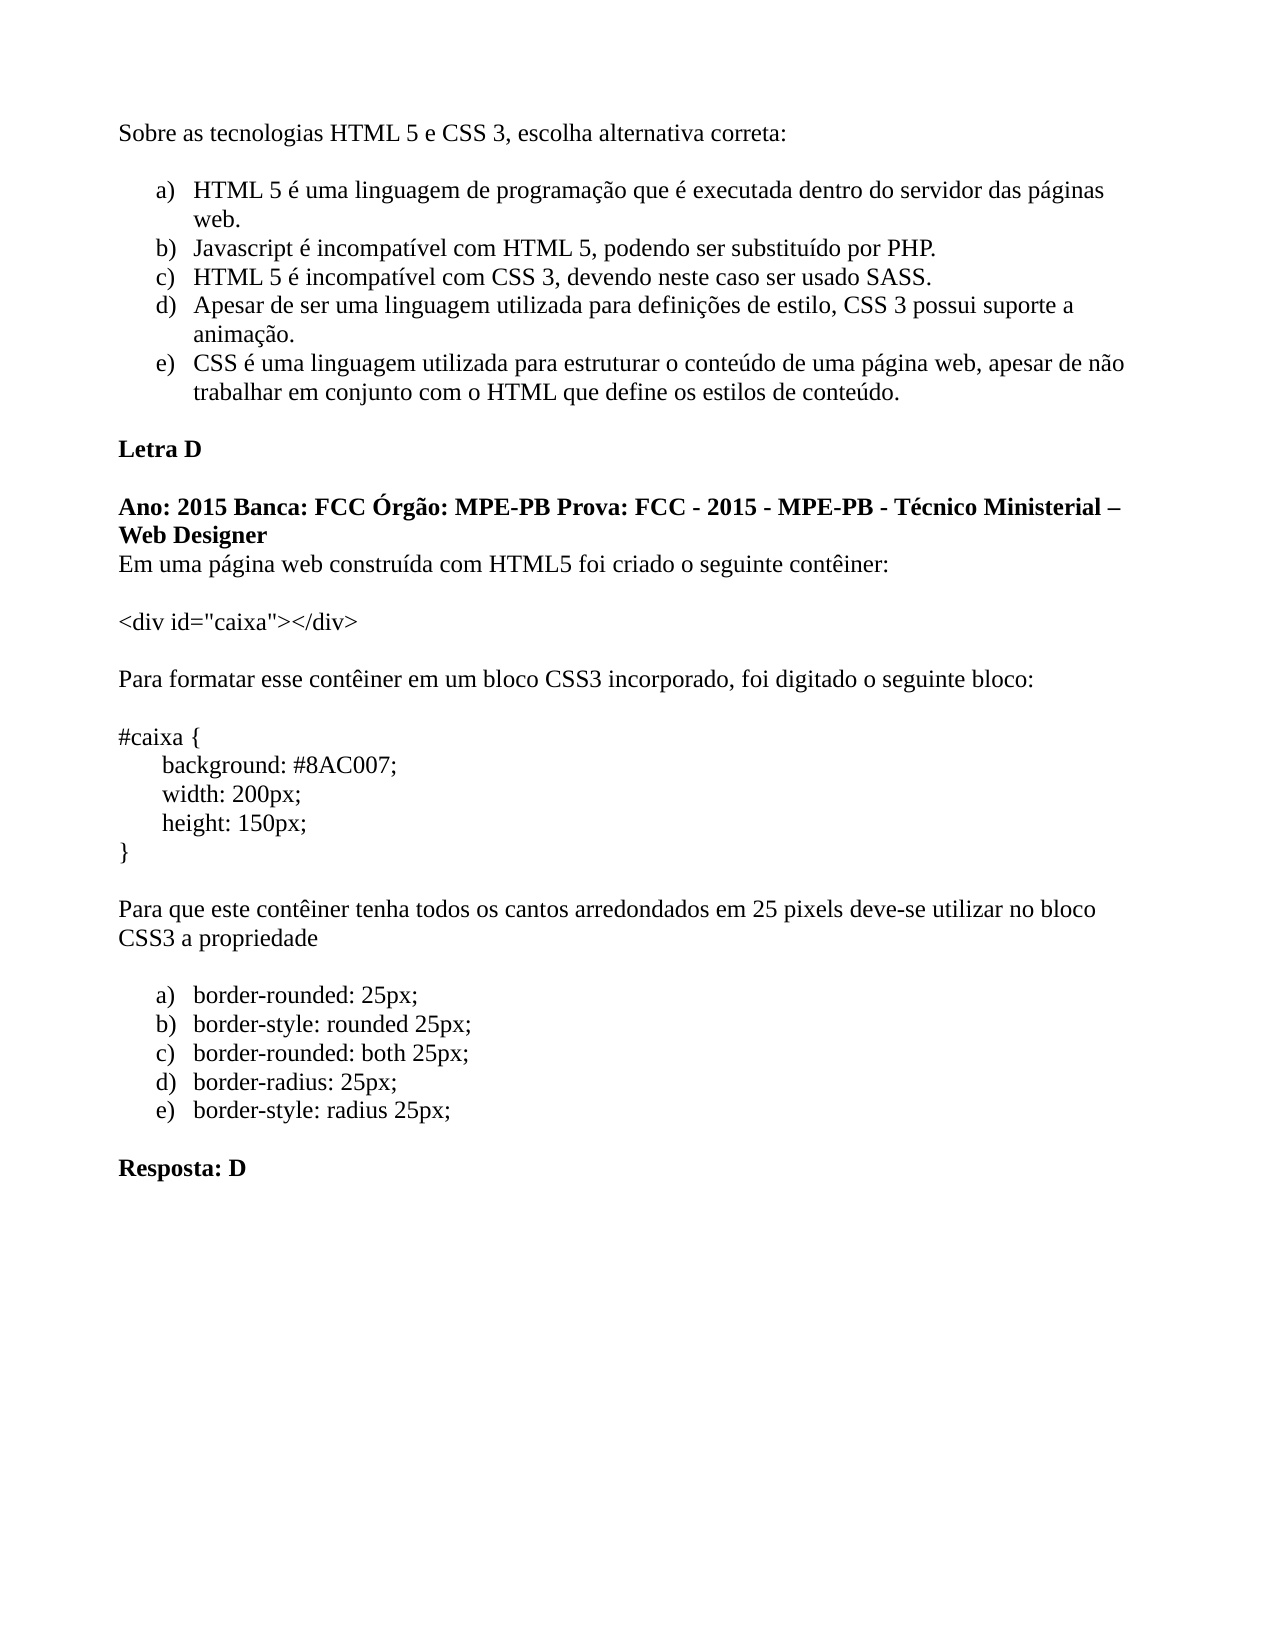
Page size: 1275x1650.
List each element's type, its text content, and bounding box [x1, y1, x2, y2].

text background: #8AC007; [118, 751, 1157, 779]
list CSS é uma linguagem utilizada para estruturar o conteúdo de uma página web, apesar de não trabalhar em conjunto com o HTML que define os estilos de conteúdo. [156, 348, 1157, 406]
text Resposta: D [118, 1153, 1157, 1182]
list border-radius: 25px; [156, 1067, 1157, 1096]
list border-rounded: 25px; [156, 981, 1157, 1009]
list Apesar de ser uma linguagem utilizada para definições de estilo, CSS 3 possui suporte a animação. [156, 291, 1157, 348]
list border-style: radius 25px; [156, 1096, 1157, 1124]
list Javascript é incompatível com HTML 5, podendo ser substituído por PHP. [156, 233, 1157, 262]
text <div id="caixa"></div> [118, 607, 1157, 636]
list border-style: rounded 25px; [156, 1009, 1157, 1038]
text width: 200px; [118, 779, 1157, 808]
text } [118, 837, 1157, 866]
text Sobre as tecnologias HTML 5 e CSS 3, escolha alternativa correta: [118, 118, 1157, 147]
text Ano: 2015 Banca: FCC Órgão: MPE-PB Prova: FCC - 2015 - MPE-PB - Técnico Ministerial – Web Designer [118, 492, 1157, 549]
list HTML 5 é uma linguagem de programação que é executada dentro do servidor das páginas web. [156, 176, 1157, 233]
text #caixa { [118, 722, 1157, 751]
text Para formatar esse contêiner em um bloco CSS3 incorporado, foi digitado o seguinte bloco: [118, 664, 1157, 693]
text height: 150px; [118, 808, 1157, 837]
text Em uma página web construída com HTML5 foi criado o seguinte contêiner: [118, 549, 1157, 578]
text Para que este contêiner tenha todos os cantos arredondados em 25 pixels deve-se utilizar no bloco CSS3 a propriedade [118, 894, 1157, 952]
list HTML 5 é incompatível com CSS 3, devendo neste caso ser usado SASS. [156, 262, 1157, 291]
list border-rounded: both 25px; [156, 1038, 1157, 1067]
text Letra D [118, 434, 1157, 463]
